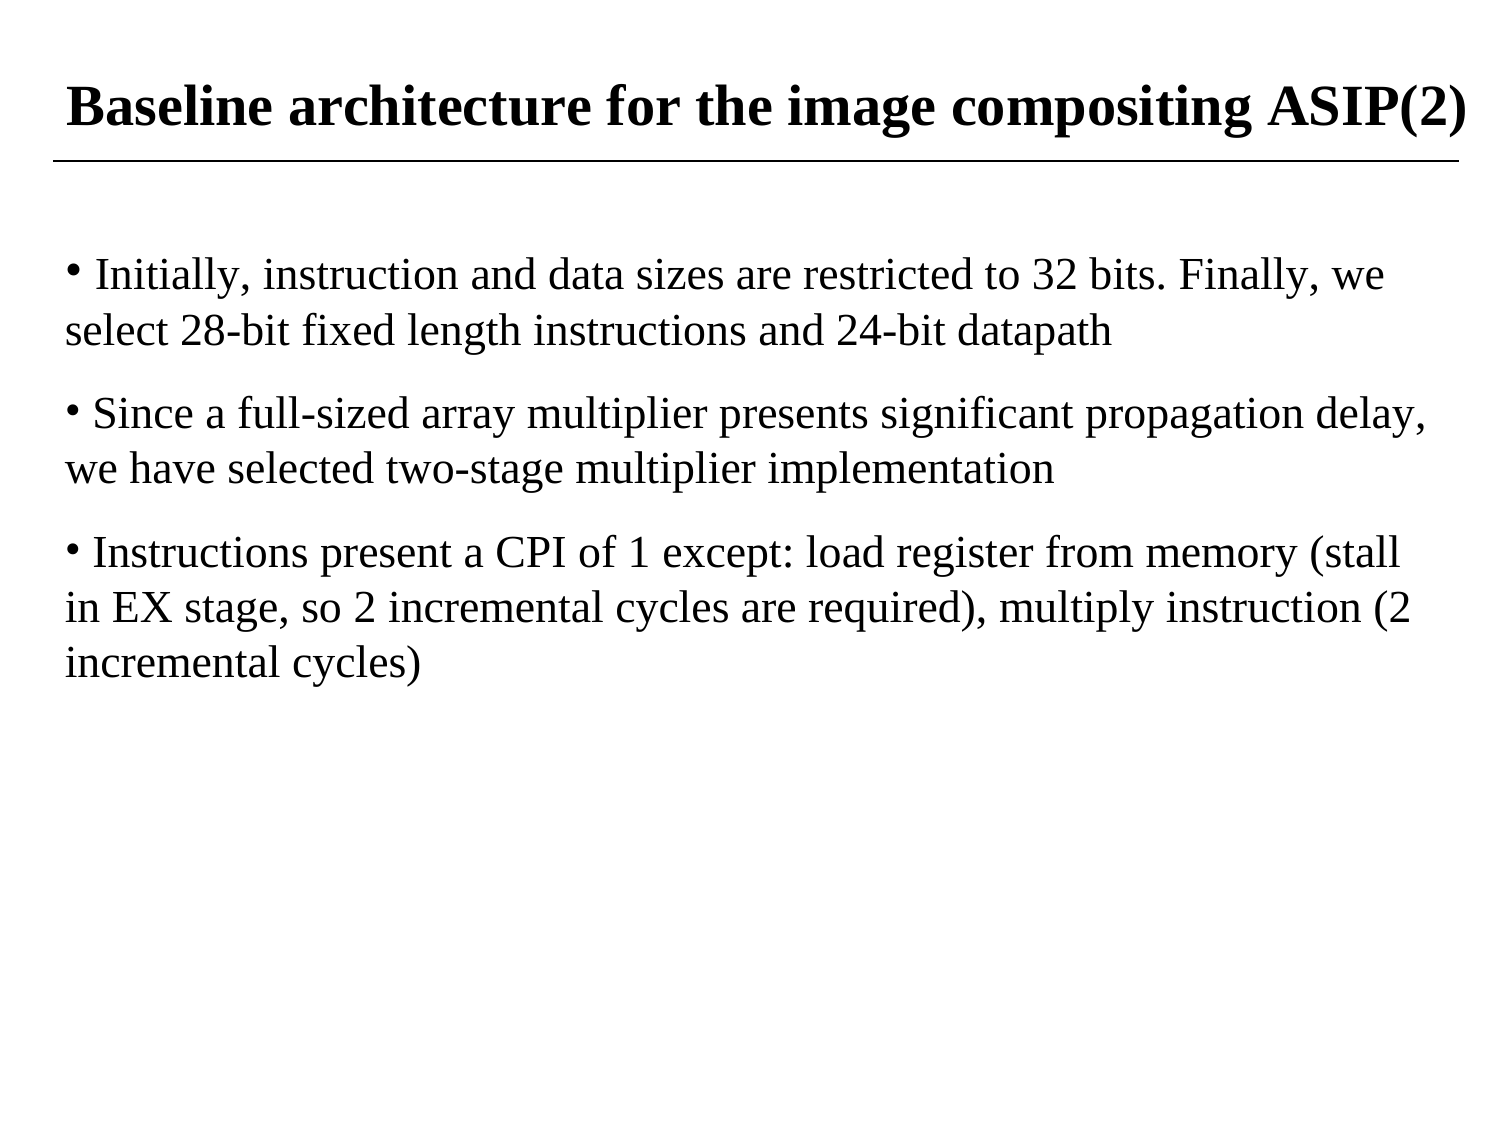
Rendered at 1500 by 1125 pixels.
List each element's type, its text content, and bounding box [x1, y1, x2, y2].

title Baseline architecture for the image compositing ASIP(2) [35, 42, 1500, 161]
text_box Initially, instruction and data sizes are restricted to 32 bits. Finally, we select 28-bit fixed length instructions and 24-bit datapath Since a full-sized array multiplier presents significant propagation delay, we have selected two-stage multiplier implementation Instructions present a CPI of 1 except: load register from memory (stall in EX stage, so 2 incremental cycles are required), multiply instruction (2 incremental cycles) [50, 231, 1459, 695]
